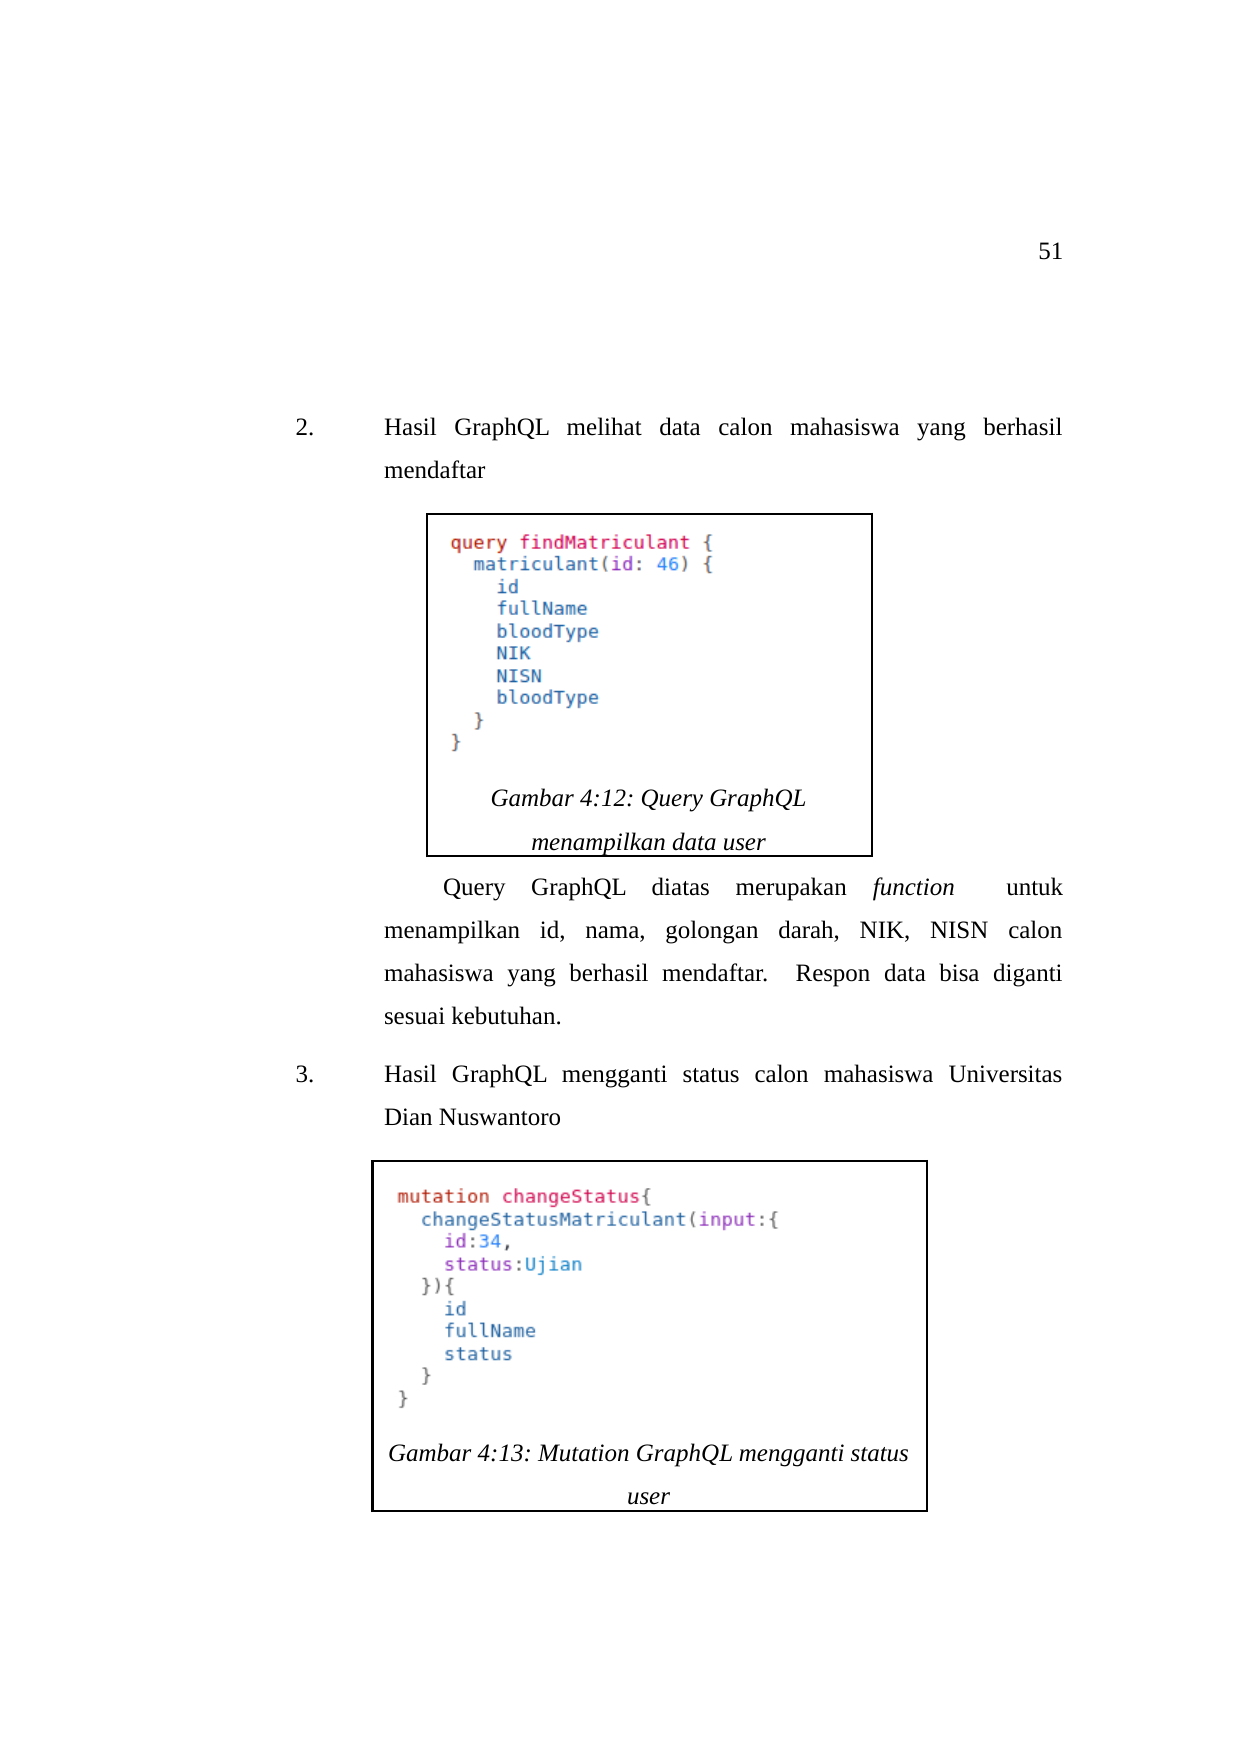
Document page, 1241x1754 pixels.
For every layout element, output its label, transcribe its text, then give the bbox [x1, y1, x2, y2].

text Gambar 4:13: Mutation GraphQL mengganti status user [374, 1424, 926, 1510]
list Hasil GraphQL mengganti status calon mahasiswa Universitas Dian Nuswantoro [295, 1059, 1063, 1131]
picture [392, 1174, 907, 1424]
text Query GraphQL diatas merupakan function untuk menampilkan id, nama, golongan darah, NIK, NISN calon mahasiswa yang berhasil mendaftar. Respon data bisa diganti sesuai kebutuhan. [384, 512, 1063, 1030]
list Hasil GraphQL melihat data calon mahasiswa yang berhasil mendaftar [295, 412, 1063, 483]
picture [446, 527, 854, 770]
text [374, 1162, 926, 1174]
text Gambar 4:12: Query GraphQL menampilkan data user [428, 770, 871, 855]
